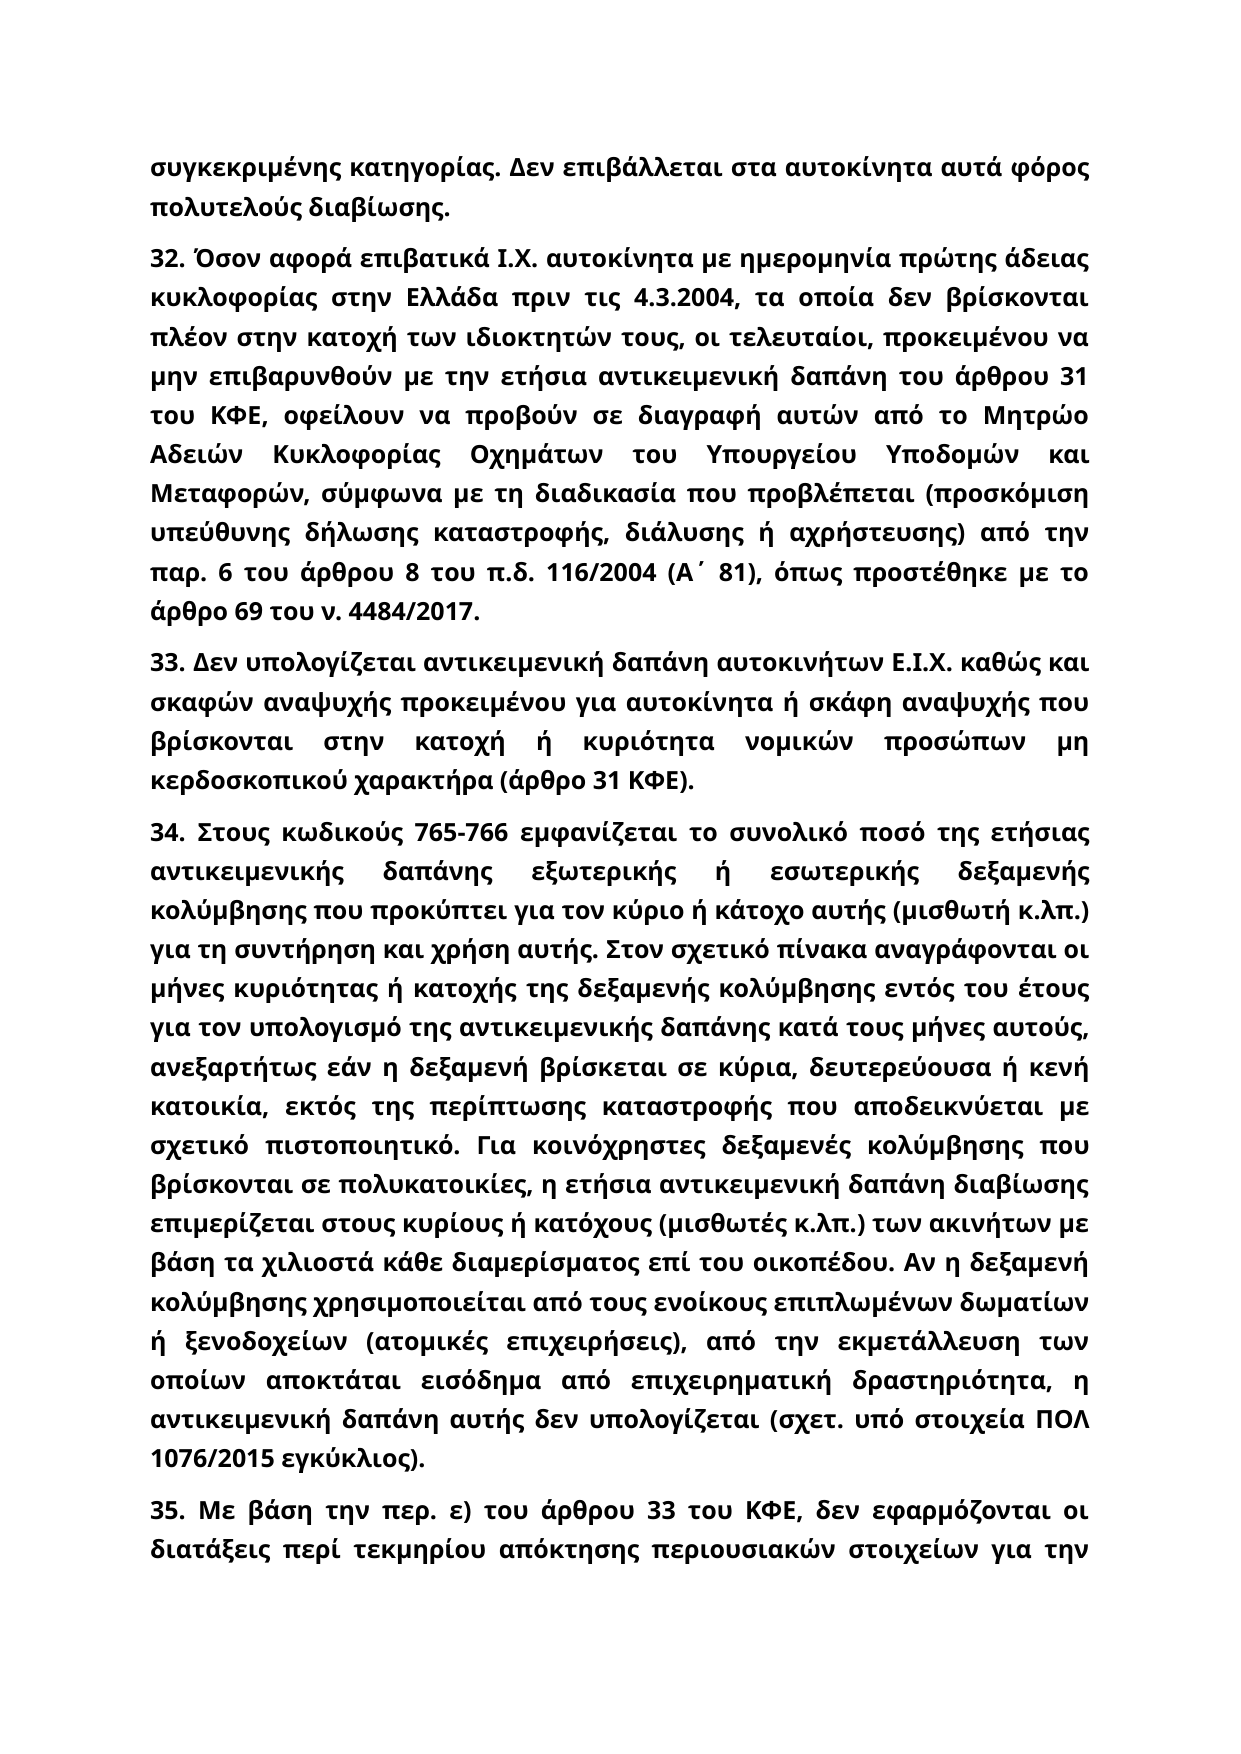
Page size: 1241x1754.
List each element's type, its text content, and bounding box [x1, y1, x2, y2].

text 32. Όσον αφορά επιβατικά Ι.Χ. αυτοκίνητα με ημερομηνία πρώτης άδειας κυκλοφορίας στην Ελλάδα πριν τις 4.3.2004, τα οποία δεν βρίσκονται πλέον στην κατοχή των ιδιοκτητών τους, οι τελευταίοι, προκειμένου να μην επιβαρυνθούν με την ετήσια αντικειμενική δαπάνη του άρθρου 31 του ΚΦΕ, οφείλουν να προβούν σε διαγραφή αυτών από το Μητρώο Αδειών Κυκλοφορίας Οχημάτων του Υπουργείου Υποδομών και Μεταφορών, σύμφωνα με τη διαδικασία που προβλέπεται (προσκόμιση υπεύθυνης δήλωσης καταστροφής, διάλυσης ή αχρήστευσης) από την παρ. 6 του άρθρου 8 του π.δ. 116/2004 (Α΄ 81), όπως προστέθηκε με το άρθρο 69 του ν. 4484/2017. [150, 241, 1090, 627]
text 33. Δεν υπολογίζεται αντικειμενική δαπάνη αυτοκινήτων Ε.Ι.Χ. καθώς και σκαφών αναψυχής προκειμένου για αυτοκίνητα ή σκάφη αναψυχής που βρίσκονται στην κατοχή ή κυριότητα νομικών προσώπων μη κερδοσκοπικού χαρακτήρα (άρθρο 31 ΚΦΕ). [150, 645, 1090, 797]
text συγκεκριμένης κατηγορίας. Δεν επιβάλλεται στα αυτοκίνητα αυτά φόρος πολυτελούς διαβίωσης. [150, 150, 1090, 223]
text 34. Στους κωδικούς 765-766 εμφανίζεται το συνολικό ποσό της ετήσιας αντικειμενικής δαπάνης εξωτερικής ή εσωτερικής δεξαμενής κολύμβησης που προκύπτει για τον κύριο ή κάτοχο αυτής (μισθωτή κ.λπ.) για τη συντήρηση και χρήση αυτής. Στον σχετικό πίνακα αναγράφονται οι μήνες κυριότητας ή κατοχής της δεξαμενής κολύμβησης εντός του έτους για τον υπολογισμό της αντικειμενικής δαπάνης κατά τους μήνες αυτούς, ανεξαρτήτως εάν η δεξαμενή βρίσκεται σε κύρια, δευτερεύουσα ή κενή κατοικία, εκτός της περίπτωσης καταστροφής που αποδεικνύεται με σχετικό πιστοποιητικό. Για κοινόχρηστες δεξαμενές κολύμβησης που βρίσκονται σε πολυκατοικίες, η ετήσια αντικειμενική δαπάνη διαβίωσης επιμερίζεται στους κυρίους ή κατόχους (μισθωτές κ.λπ.) των ακινήτων με βάση τα χιλιοστά κάθε διαμερίσματος επί του οικοπέδου. Αν η δεξαμενή κολύμβησης χρησιμοποιείται από τους ενοίκους επιπλωμένων δωματίων ή ξενοδοχείων (ατομικές επιχειρήσεις), από την εκμετάλλευση των οποίων αποκτάται εισόδημα από επιχειρηματική δραστηριότητα, η αντικειμενική δαπάνη αυτής δεν υπολογίζεται (σχετ. υπό στοιχεία ΠΟΛ 1076/2015 εγκύκλιος). [150, 814, 1090, 1475]
text 35. Με βάση την περ. ε) του άρθρου 33 του ΚΦΕ, δεν εφαρμόζονται οι διατάξεις περί τεκμηρίου απόκτησης περιουσιακών στοιχείων για την [150, 1492, 1090, 1566]
